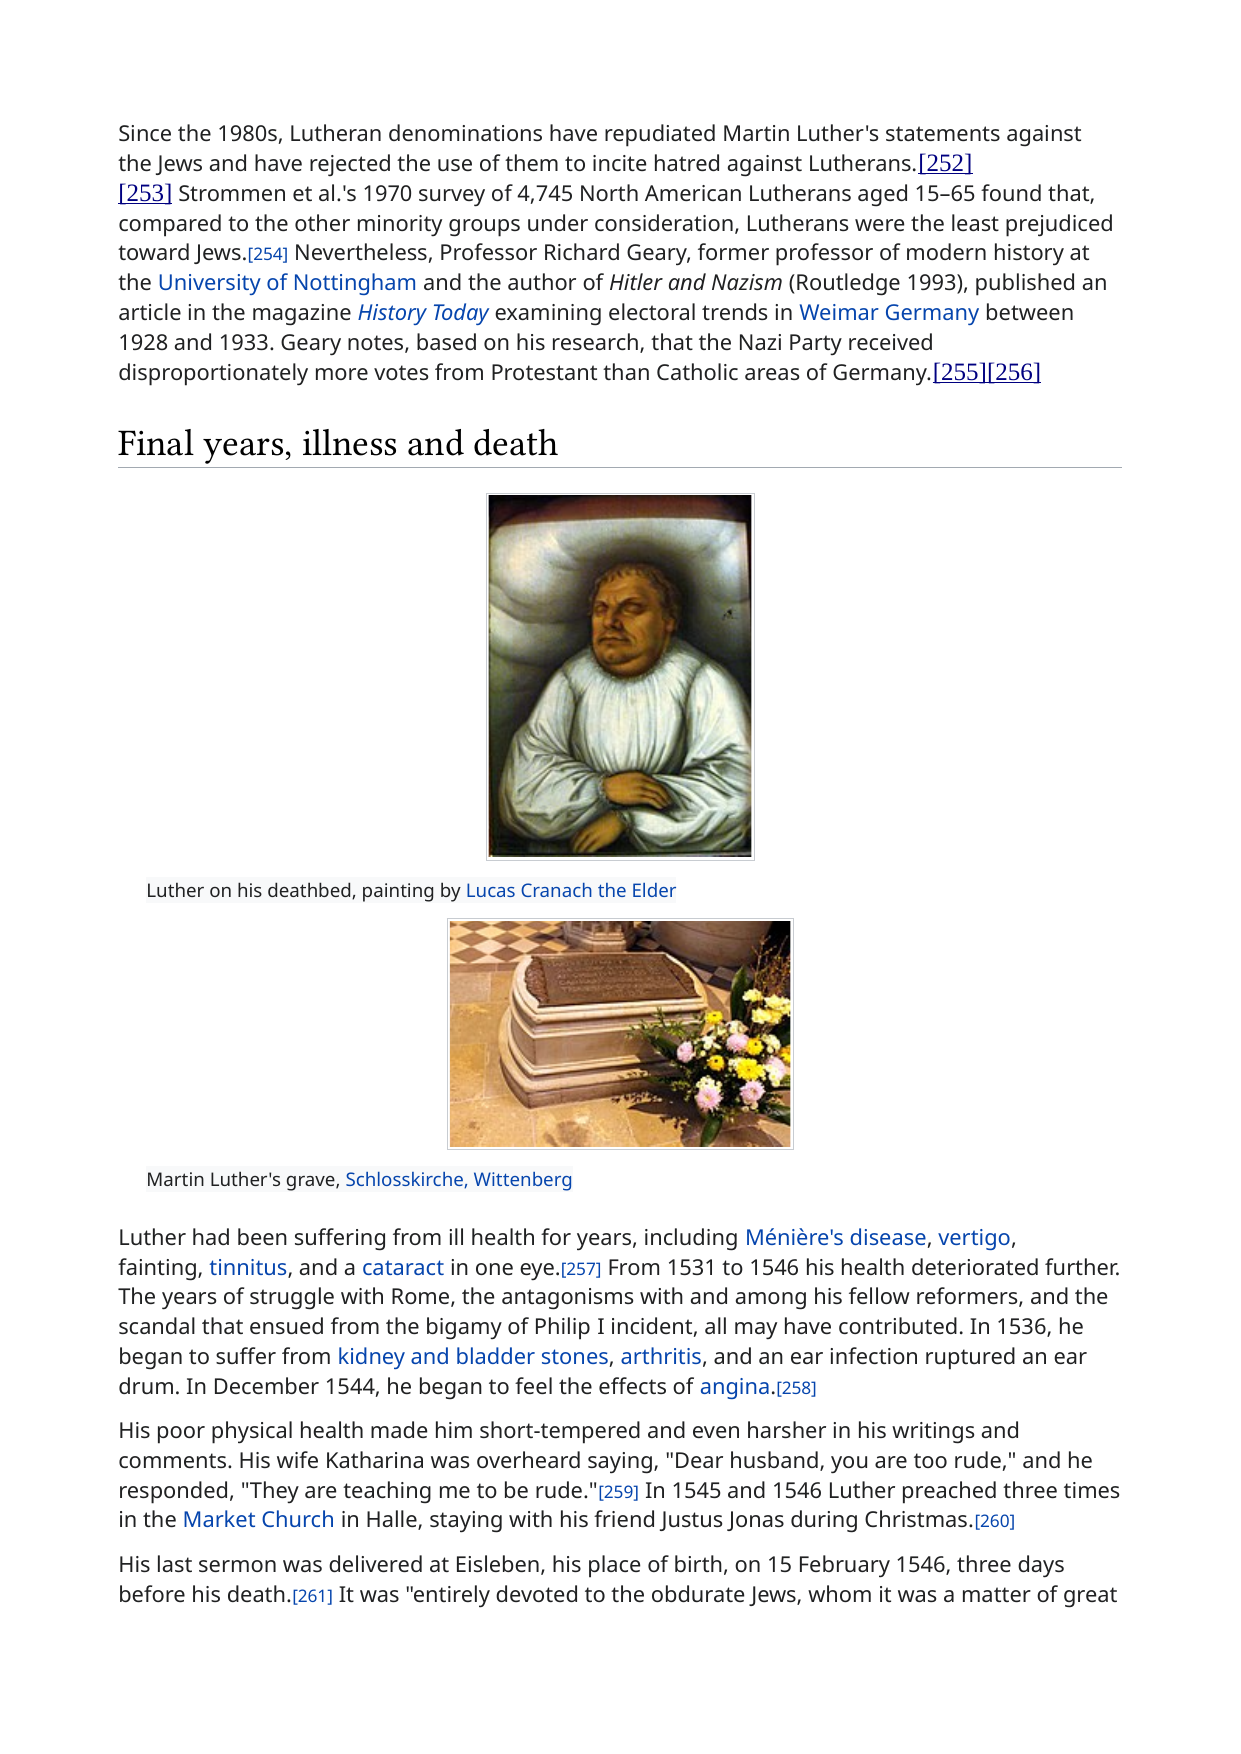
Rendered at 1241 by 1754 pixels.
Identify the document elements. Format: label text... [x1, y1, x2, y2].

text His last sermon was delivered at Eisleben, his place of birth, on 15 February 1546, three days before his death.[261] It was "entirely devoted to the obdurate Jews, whom it was a matter of great [118, 1549, 1122, 1608]
picture [488, 495, 752, 857]
picture [449, 921, 791, 1147]
text Luther had been suffering from ill health for years, including Ménière's disease, vertigo, fainting, tinnitus, and a cataract in one eye.[257] From 1531 to 1546 his health deteriorated further. The years of struggle with Rome, the antagonisms with and among his fellow reformers, and the scandal that ensued from the bigamy of Philip I incident, all may have contributed. In 1536, he began to suffer from kidney and bladder stones, arthritis, and an ear infection ruptured an ear drum. In December 1544, he began to feel the effects of angina.[258] [118, 1222, 1122, 1401]
text Martin Luther's grave, Schlosskirche, Wittenberg [123, 1166, 1122, 1192]
text Luther on his deathbed, painting by Lucas Cranach the Elder [123, 877, 1122, 903]
subtitle Final years, illness and death [118, 422, 1122, 467]
text Since the 1980s, Lutheran denominations have repudiated Martin Luther's statements against the Jews and have rejected the use of them to incite hatred against Lutherans.[252][253] Strommen et al.'s 1970 survey of 4,745 North American Lutherans aged 15–65 found that, compared to the other minority groups under consideration, Lutherans were the least prejudiced toward Jews.[254] Nevertheless, Professor Richard Geary, former professor of modern history at the University of Nottingham and the author of Hitler and Nazism (Routledge 1993), published an article in the magazine History Today examining electoral trends in Weimar Germany between 1928 and 1933. Geary notes, based on his research, that the Nazi Party received disproportionately more votes from Protestant than Catholic areas of Germany.[255][256] [118, 118, 1122, 386]
text His poor physical health made him short-tempered and even harsher in his writings and comments. His wife Katharina was overheard saying, "Dear husband, you are too rude," and he responded, "They are teaching me to be rude."[259] In 1545 and 1546 Luther preached three times in the Market Church in Halle, staying with his friend Justus Jonas during Christmas.[260] [118, 1415, 1122, 1534]
